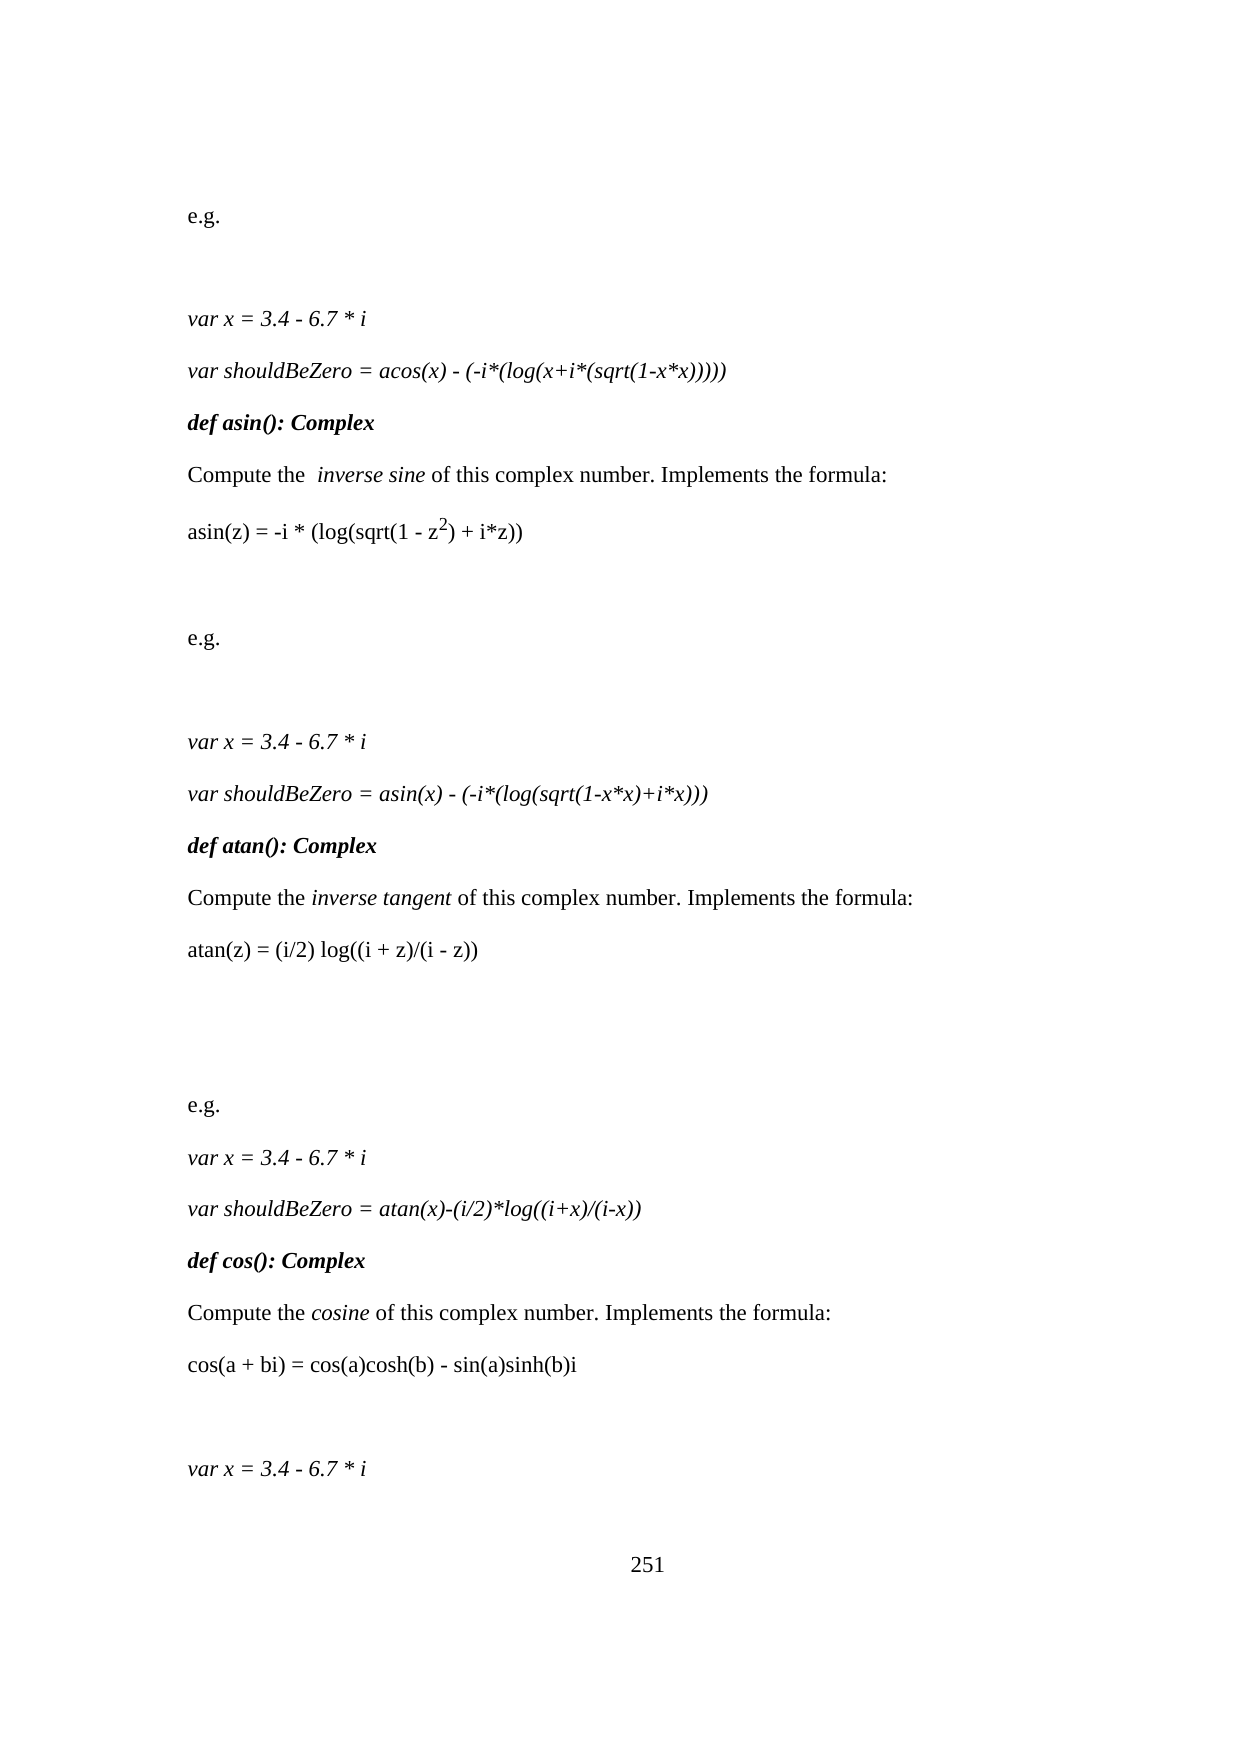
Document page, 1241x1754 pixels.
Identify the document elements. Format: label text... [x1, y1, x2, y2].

text asin(z) = -i * (log(sqrt(1 - z2) + i*z)) [187, 513, 1108, 544]
text var x = 3.4 - 6.7 * i [187, 306, 1108, 332]
text def asin(): Complex [187, 409, 1108, 436]
text def atan(): Complex [187, 832, 1108, 858]
text cos(a + bi) = cos(a)cosh(b) - sin(a)sinh(b)i [187, 1351, 1108, 1378]
text e.g. [187, 1092, 1108, 1118]
text var x = 3.4 - 6.7 * i [187, 1455, 1108, 1481]
text Compute the cosine of this complex number. Implements the formula: [187, 1299, 1108, 1326]
text var shouldBeZero = acos(x) - (-i*(log(x+i*(sqrt(1-x*x))))) [187, 357, 1108, 384]
text var shouldBeZero = asin(x) - (-i*(log(sqrt(1-x*x)+i*x))) [187, 780, 1108, 806]
text var x = 3.4 - 6.7 * i [187, 728, 1108, 754]
text var shouldBeZero = atan(x)-(i/2)*log((i+x)/(i-x)) [187, 1196, 1108, 1222]
text e.g. [187, 202, 1108, 228]
text Compute the inverse tangent of this complex number. Implements the formula: [187, 884, 1108, 910]
text Compute the inverse sine of this complex number. Implements the formula: [187, 461, 1108, 488]
text def cos(): Complex [187, 1247, 1108, 1274]
text var x = 3.4 - 6.7 * i [187, 1143, 1108, 1170]
text e.g. [187, 624, 1108, 651]
text atan(z) = (i/2) log((i + z)/(i - z)) [187, 936, 1108, 962]
